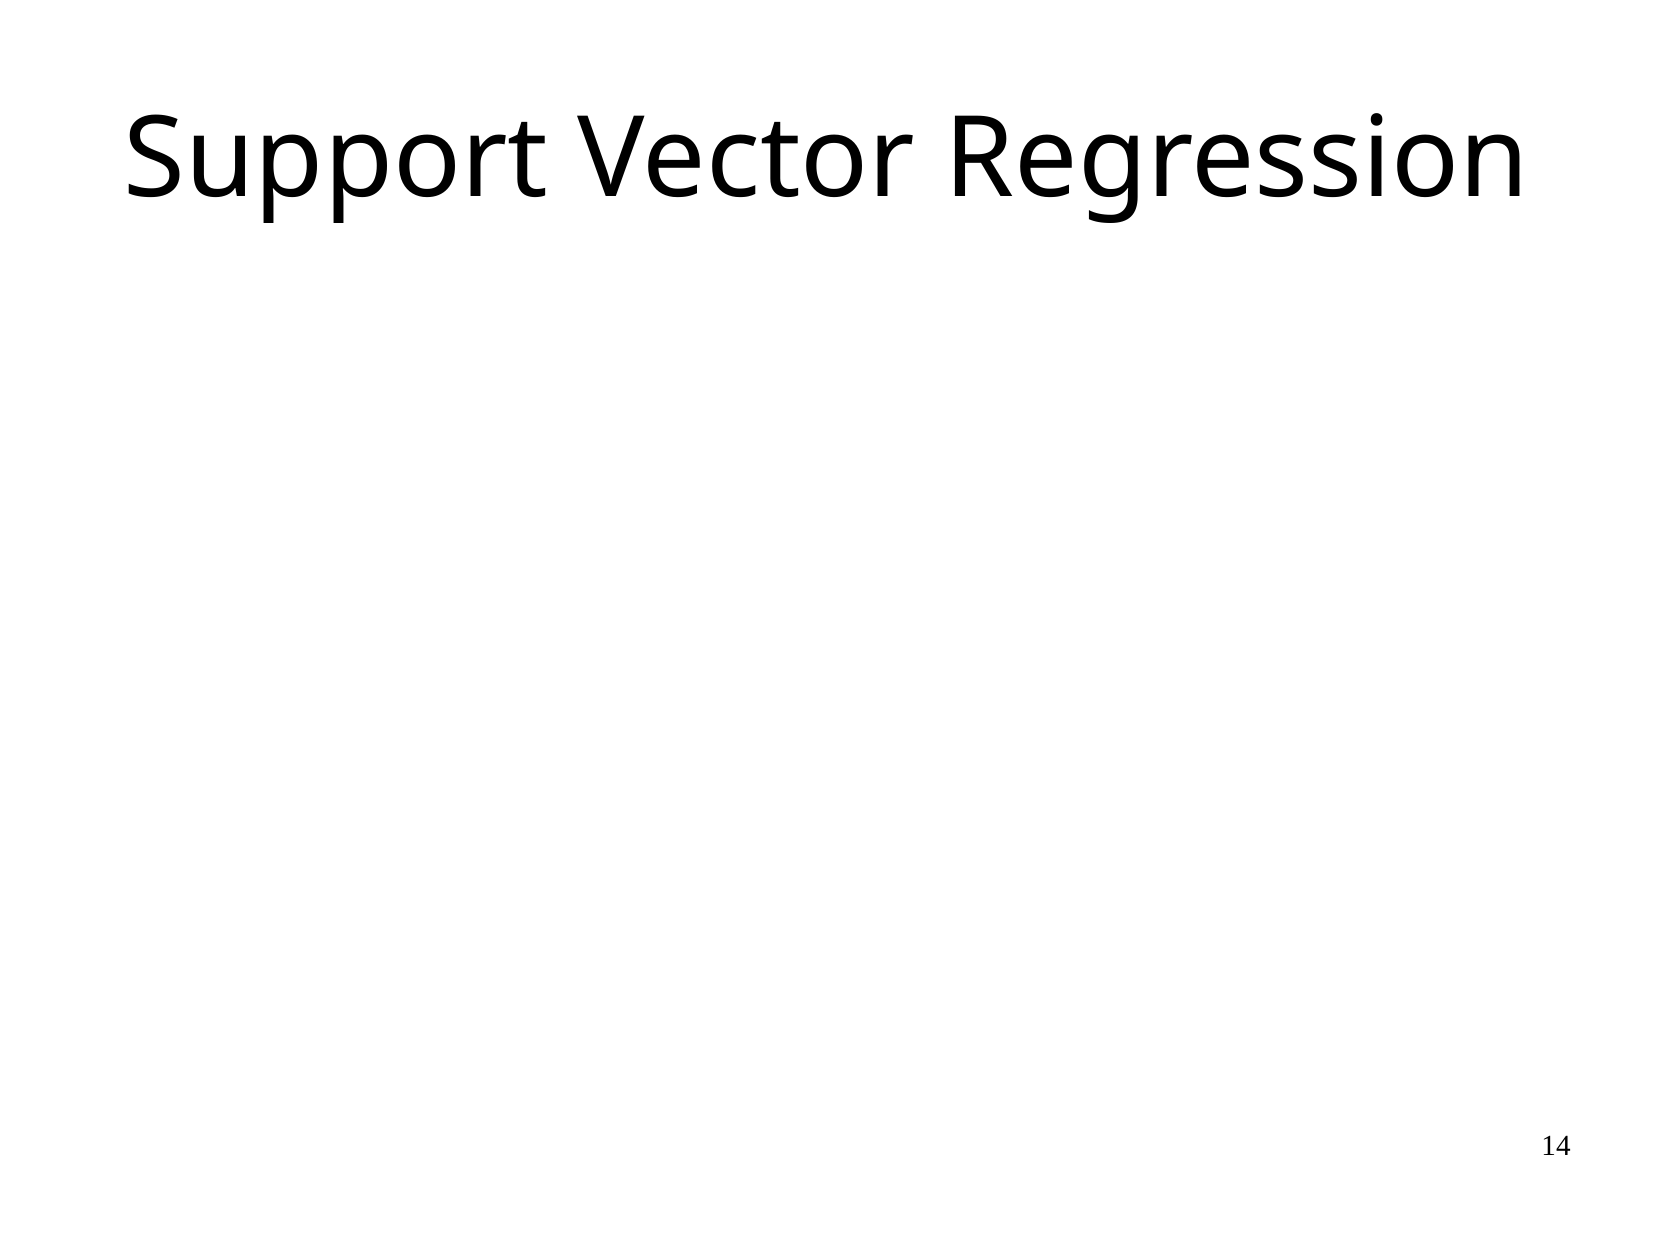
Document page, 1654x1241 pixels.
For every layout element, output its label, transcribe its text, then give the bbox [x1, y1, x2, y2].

title Support Vector Regression [82, 49, 1571, 257]
